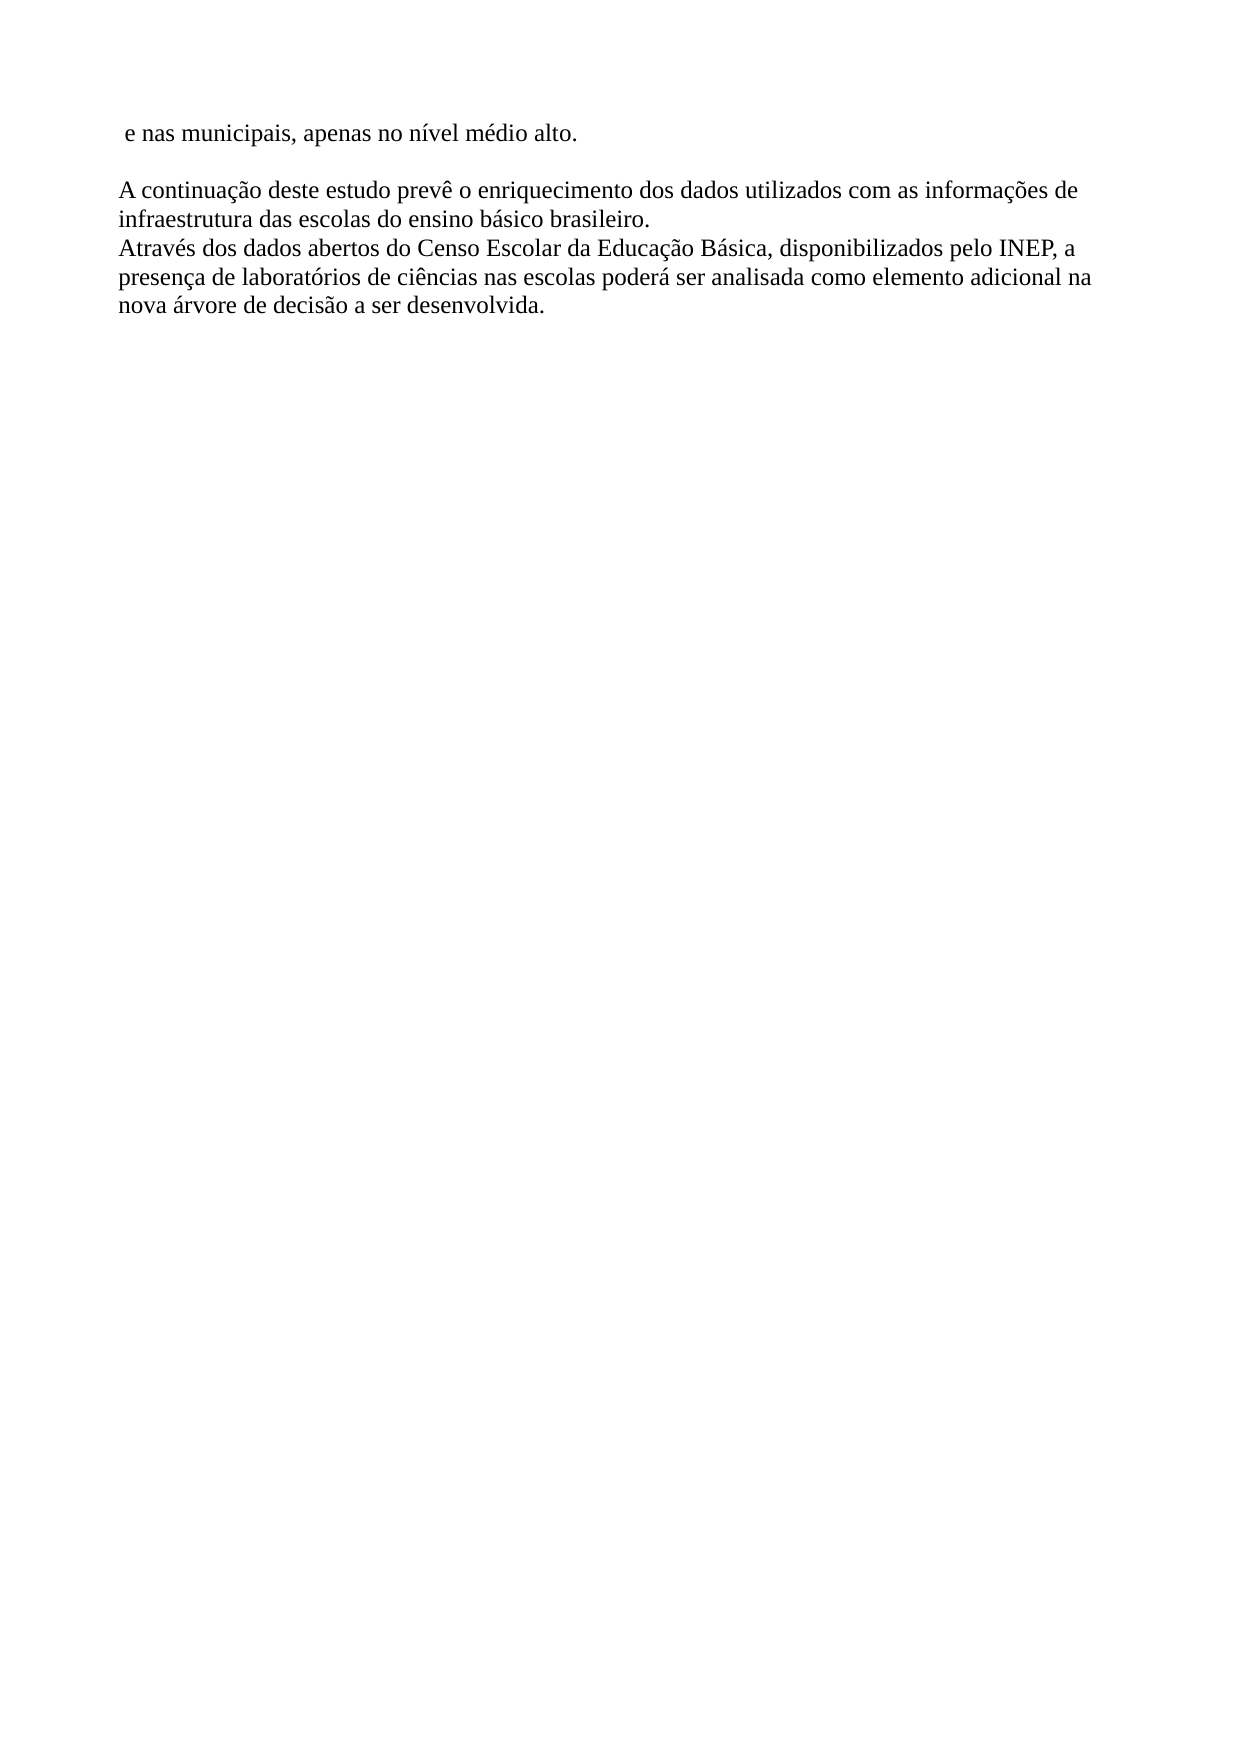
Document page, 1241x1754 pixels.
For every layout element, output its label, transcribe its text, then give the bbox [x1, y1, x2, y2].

text Através dos dados abertos do Censo Escolar da Educação Básica, disponibilizados pelo INEP, a presença de laboratórios de ciências nas escolas poderá ser analisada como elemento adicional na nova árvore de decisão a ser desenvolvida. [118, 233, 1122, 319]
text A continuação deste estudo prevê o enriquecimento dos dados utilizados com as informações de infraestrutura das escolas do ensino básico brasileiro. [118, 176, 1122, 233]
text e nas municipais, apenas no nível médio alto. [118, 118, 1122, 147]
